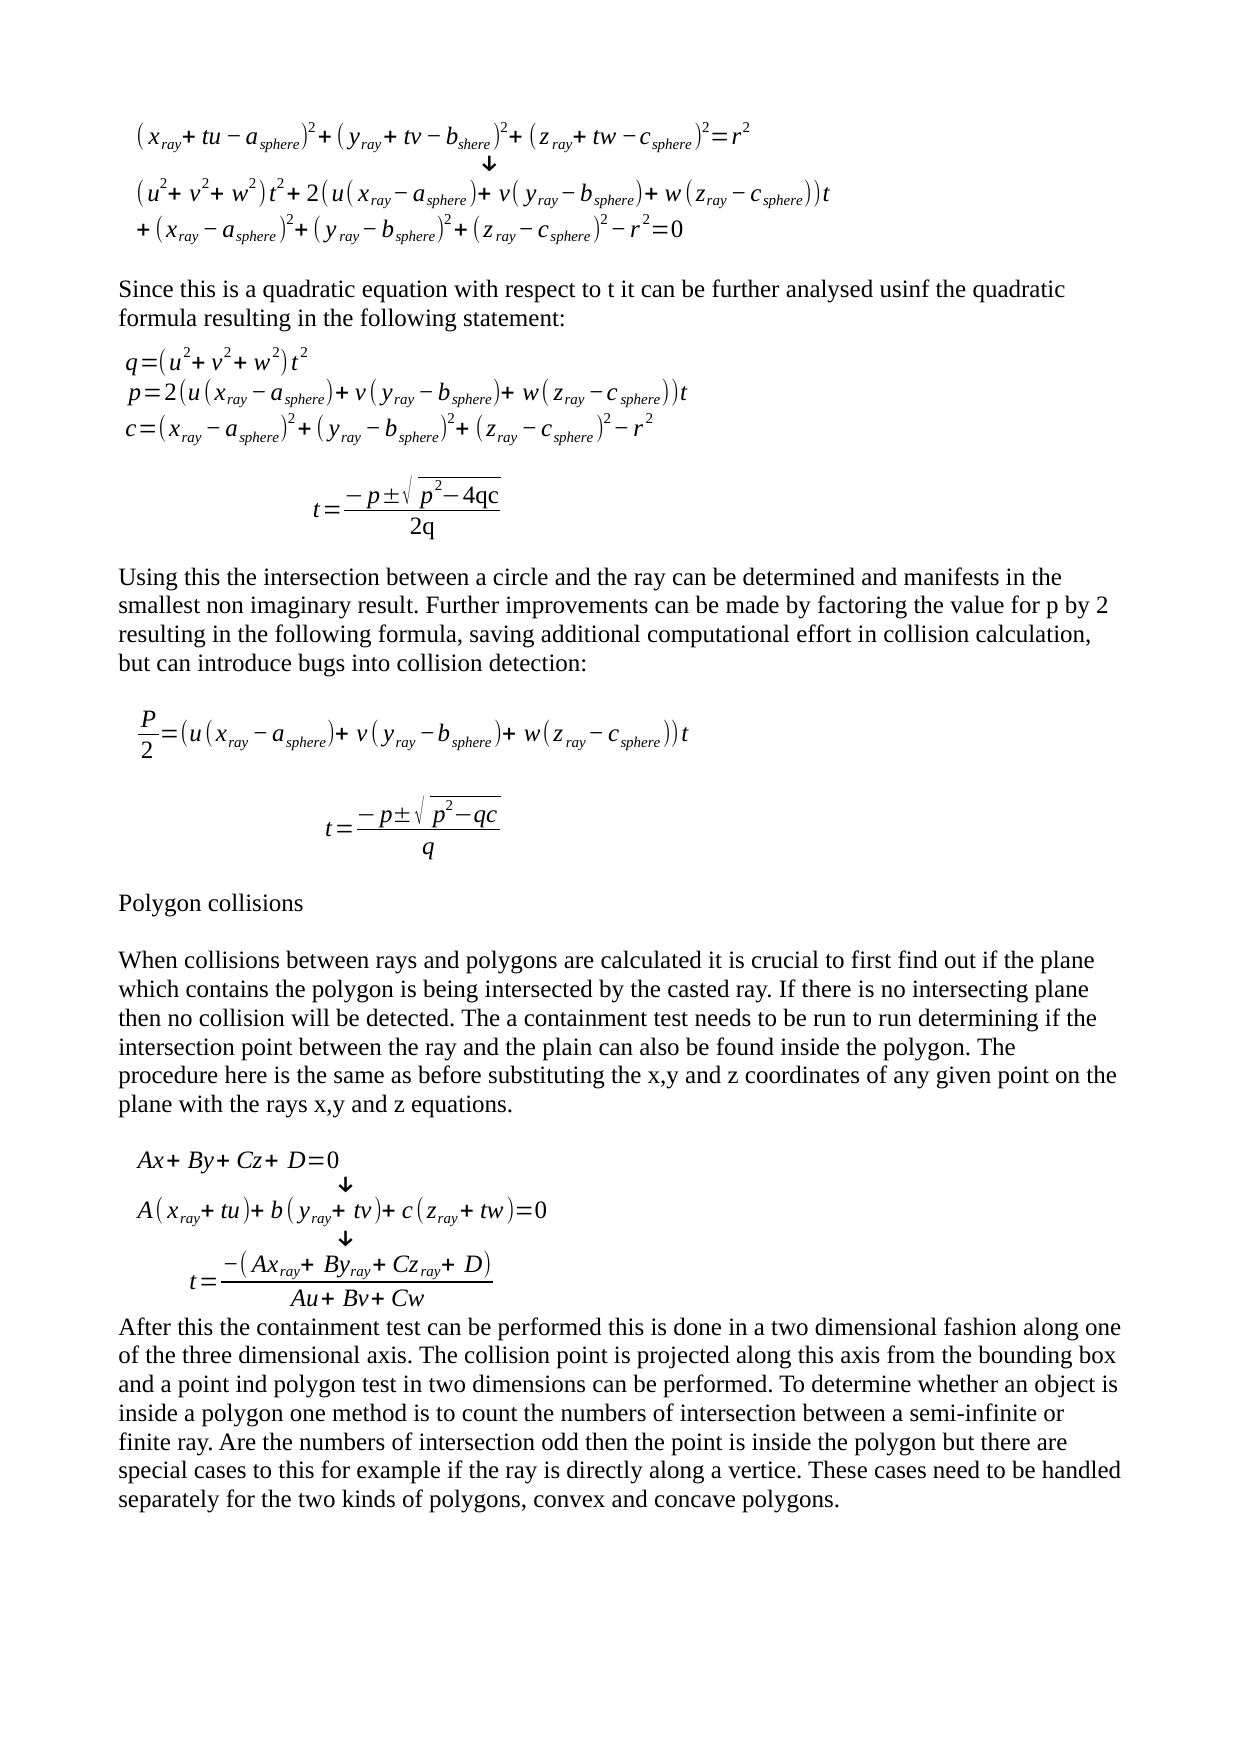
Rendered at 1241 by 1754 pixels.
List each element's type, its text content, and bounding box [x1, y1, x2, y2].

text Since this is a quadratic equation with respect to t it can be further analysed usinf the quadratic formula resulting in the following statement: [118, 274, 1122, 332]
text Using this the intersection between a circle and the ray can be determined and manifests in the smallest non imaginary result. Further improvements can be made by factoring the value for p by 2 resulting in the following formula, saving additional computational effort in collision calculation, but can introduce bugs into collision detection: [118, 562, 1122, 677]
text Polygon collisions [118, 888, 1122, 917]
text When collisions between rays and polygons are calculated it is crucial to first find out if the plane which contains the polygon is being intersected by the casted ray. If there is no intersecting plane then no collision will be detected. The a containment test needs to be run to run determining if the intersection point between the ray and the plain can also be found inside the polygon. The procedure here is the same as before substituting the x,y and z coordinates of any given point on the plane with the rays x,y and z equations. [118, 946, 1122, 1118]
text After this the containment test can be performed this is done in a two dimensional fashion along one of the three dimensional axis. The collision point is projected along this axis from the bounding box and a point ind polygon test in two dimensions can be performed. To determine whether an object is inside a polygon one method is to count the numbers of intersection between a semi-infinite or finite ray. Are the numbers of intersection odd then the point is inside the polygon but there are special cases to this for example if the ray is directly along a vertice. These cases need to be handled separately for the two kinds of polygons, convex and concave polygons. [118, 1312, 1122, 1513]
